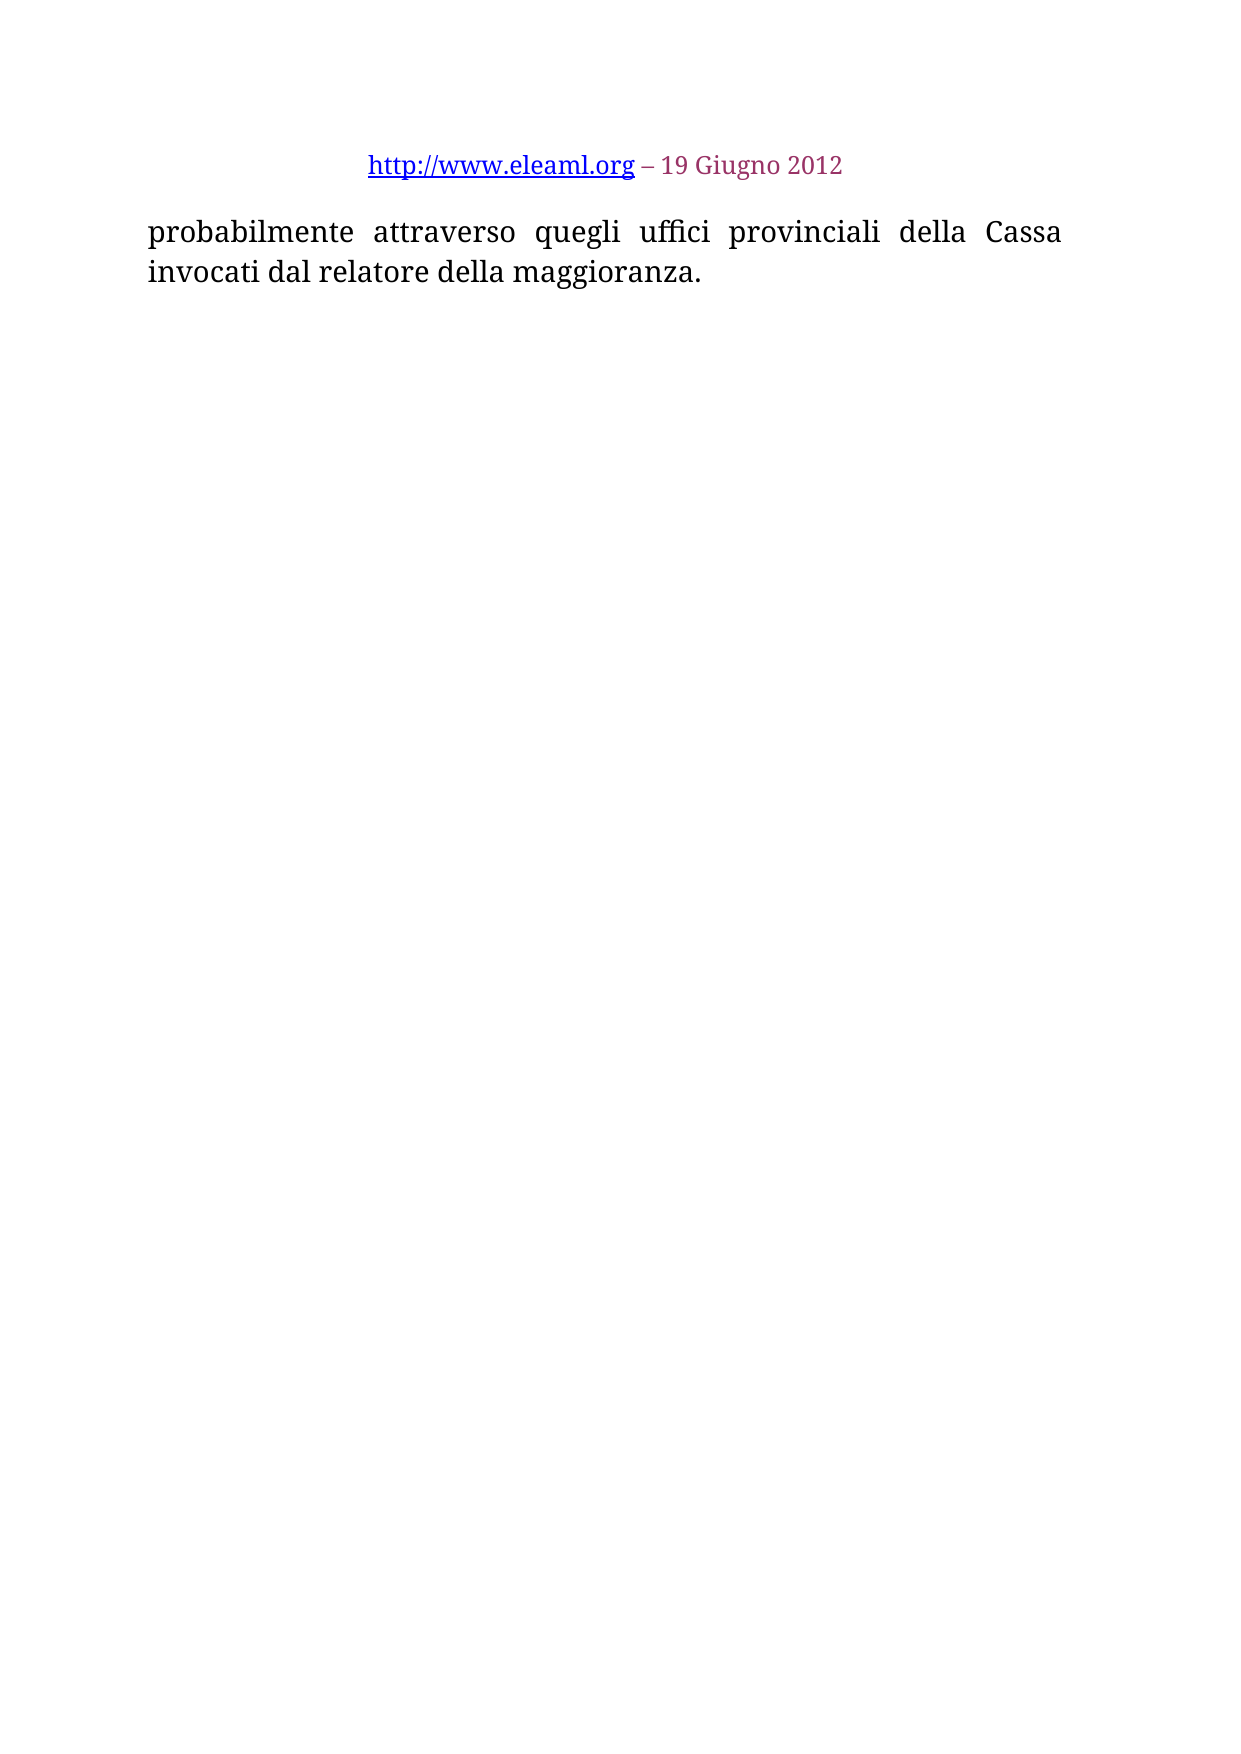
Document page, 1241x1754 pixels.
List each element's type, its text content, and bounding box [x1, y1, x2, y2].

text probabilmente attraverso quegli uffici provinciali della Cassa invocati dal relatore della maggioranza. [148, 211, 1063, 291]
